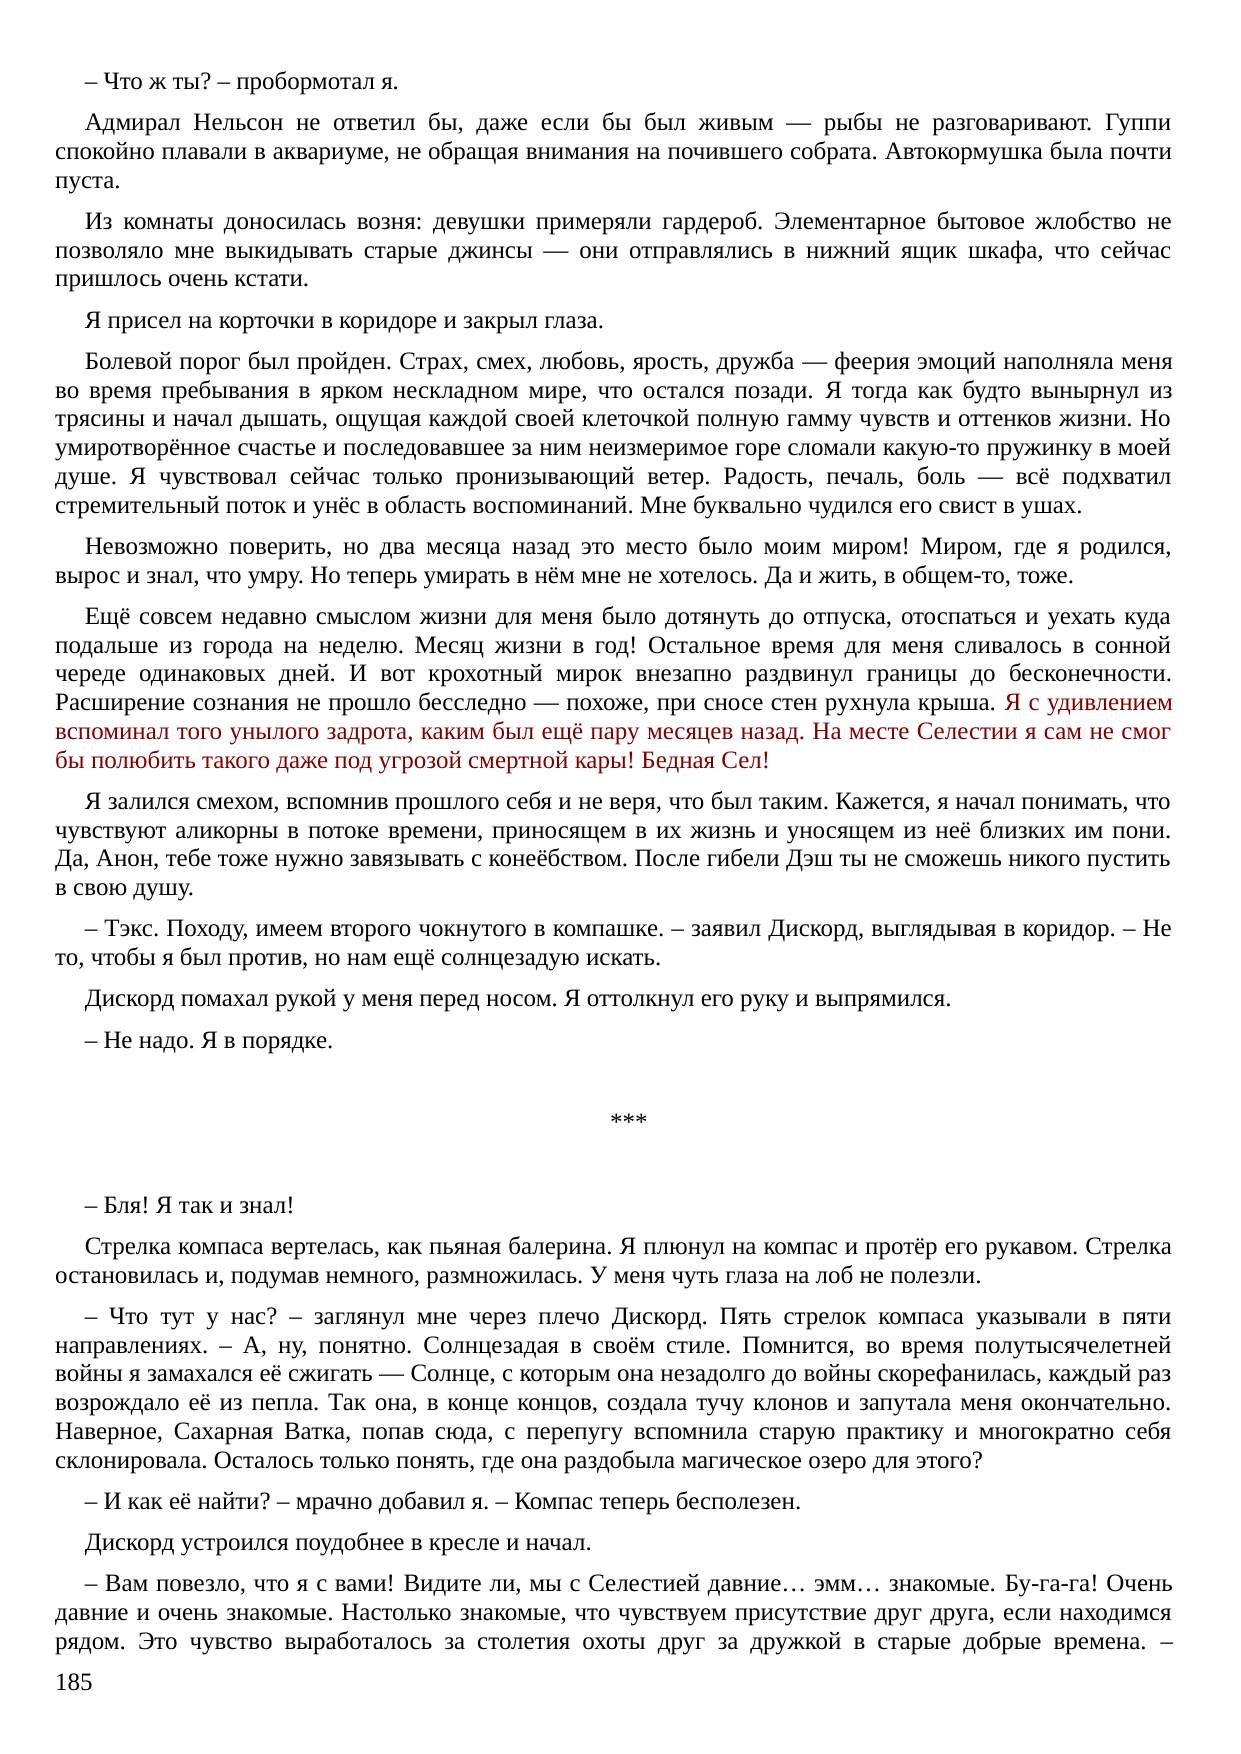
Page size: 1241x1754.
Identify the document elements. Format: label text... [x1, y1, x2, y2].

text – Что ж ты? – пробормотал я. [55, 66, 1173, 95]
text – Что тут у нас? – заглянул мне через плечо Дискорд. Пять стрелок компаса указывали в пяти направлениях. – А, ну, понятно. Солнцезадая в своём стиле. Помнится, во время полутысячелетней войны я замахался её сжигать — Солнце, с которым она незадолго до войны скорефанилась, каждый раз возрождало её из пепла. Так она, в конце концов, создала тучу клонов и запутала меня окончательно. Наверное, Сахарная Ватка, попав сюда, с перепугу вспомнила старую практику и многократно себя склонировала. Осталось только понять, где она раздобыла магическое озеро для этого? [55, 1301, 1173, 1473]
text – Не надо. Я в порядке. [55, 1025, 1173, 1053]
text Болевой порог был пройден. Страх, смех, любовь, ярость, дружба — феерия эмоций наполняла меня во время пребывания в ярком нескладном мире, что остался позади. Я тогда как будто вынырнул из трясины и начал дышать, ощущая каждой своей клеточкой полную гамму чувств и оттенков жизни. Но умиротворённое счастье и последовавшее за ним неизмеримое горе сломали какую-то пружинку в моей душе. Я чувствовал сейчас только пронизывающий ветер. Радость, печаль, боль — всё подхватил стремительный поток и унёс в область воспоминаний. Мне буквально чудился его свист в ушах. [55, 346, 1173, 518]
text – Тэкс. Походу, имеем второго чокнутого в компашке. – заявил Дискорд, выглядывая в коридор. – Не то, чтобы я был против, но нам ещё солнцезадую искать. [55, 913, 1173, 971]
text *** [55, 1107, 1173, 1136]
text – Вам повезло, что я с вами! Видите ли, мы с Селестией давние… эмм… знакомые. Бу-га-га! Очень давние и очень знакомые. Настолько знакомые, что чувствуем присутствие друг друга, если находимся рядом. Это чувство выработалось за столетия охоты друг за дружкой в старые добрые времена. – [55, 1568, 1173, 1655]
text Ещё совсем недавно смыслом жизни для меня было дотянуть до отпуска, отоспаться и уехать куда подальше из города на неделю. Месяц жизни в год! Остальное время для меня сливалось в сонной череде одинаковых дней. И вот крохотный мирок внезапно раздвинул границы до бесконечности. Расширение сознания не прошло бесследно — похоже, при сносе стен рухнула крыша. Я с удивлением вспоминал того унылого задрота, каким был ещё пару месяцев назад. На месте Селестии я сам не смог бы полюбить такого даже под угрозой смертной кары! Бедная Сел! [55, 601, 1173, 773]
text Из комнаты доносилась возня: девушки примеряли гардероб. Элементарное бытовое жлобство не позволяло мне выкидывать старые джинсы — они отправлялись в нижний ящик шкафа, что сейчас пришлось очень кстати. [55, 206, 1173, 292]
text Стрелка компаса вертелась, как пьяная балерина. Я плюнул на компас и протёр его рукавом. Стрелка остановилась и, подумав немного, размножилась. У меня чуть глаза на лоб не полезли. [55, 1231, 1173, 1288]
text Дискорд помахал рукой у меня перед носом. Я оттолкнул его руку и выпрямился. [55, 983, 1173, 1012]
text – И как её найти? – мрачно добавил я. – Компас теперь бесполезен. [55, 1486, 1173, 1515]
text – Бля! Я так и знал! [55, 1190, 1173, 1218]
text Я присел на корточки в коридоре и закрыл глаза. [55, 305, 1173, 333]
text Дискорд устроился поудобнее в кресле и начал. [55, 1527, 1173, 1556]
text Адмирал Нельсон не ответил бы, даже если бы был живым — рыбы не разговаривают. Гуппи спокойно плавали в аквариуме, не обращая внимания на почившего собрата. Автокормушка была почти пуста. [55, 107, 1173, 193]
text Я залился смехом, вспомнив прошлого себя и не веря, что был таким. Кажется, я начал понимать, что чувствуют аликорны в потоке времени, приносящем в их жизнь и уносящем из неё близких им пони. Да, Анон, тебе тоже нужно завязывать с конеёбством. После гибели Дэш ты не сможешь никого пустить в свою душу. [55, 786, 1173, 901]
text Невозможно поверить, но два месяца назад это место было моим миром! Миром, где я родился, вырос и знал, что умру. Но теперь умирать в нём мне не хотелось. Да и жить, в общем-то, тоже. [55, 531, 1173, 588]
